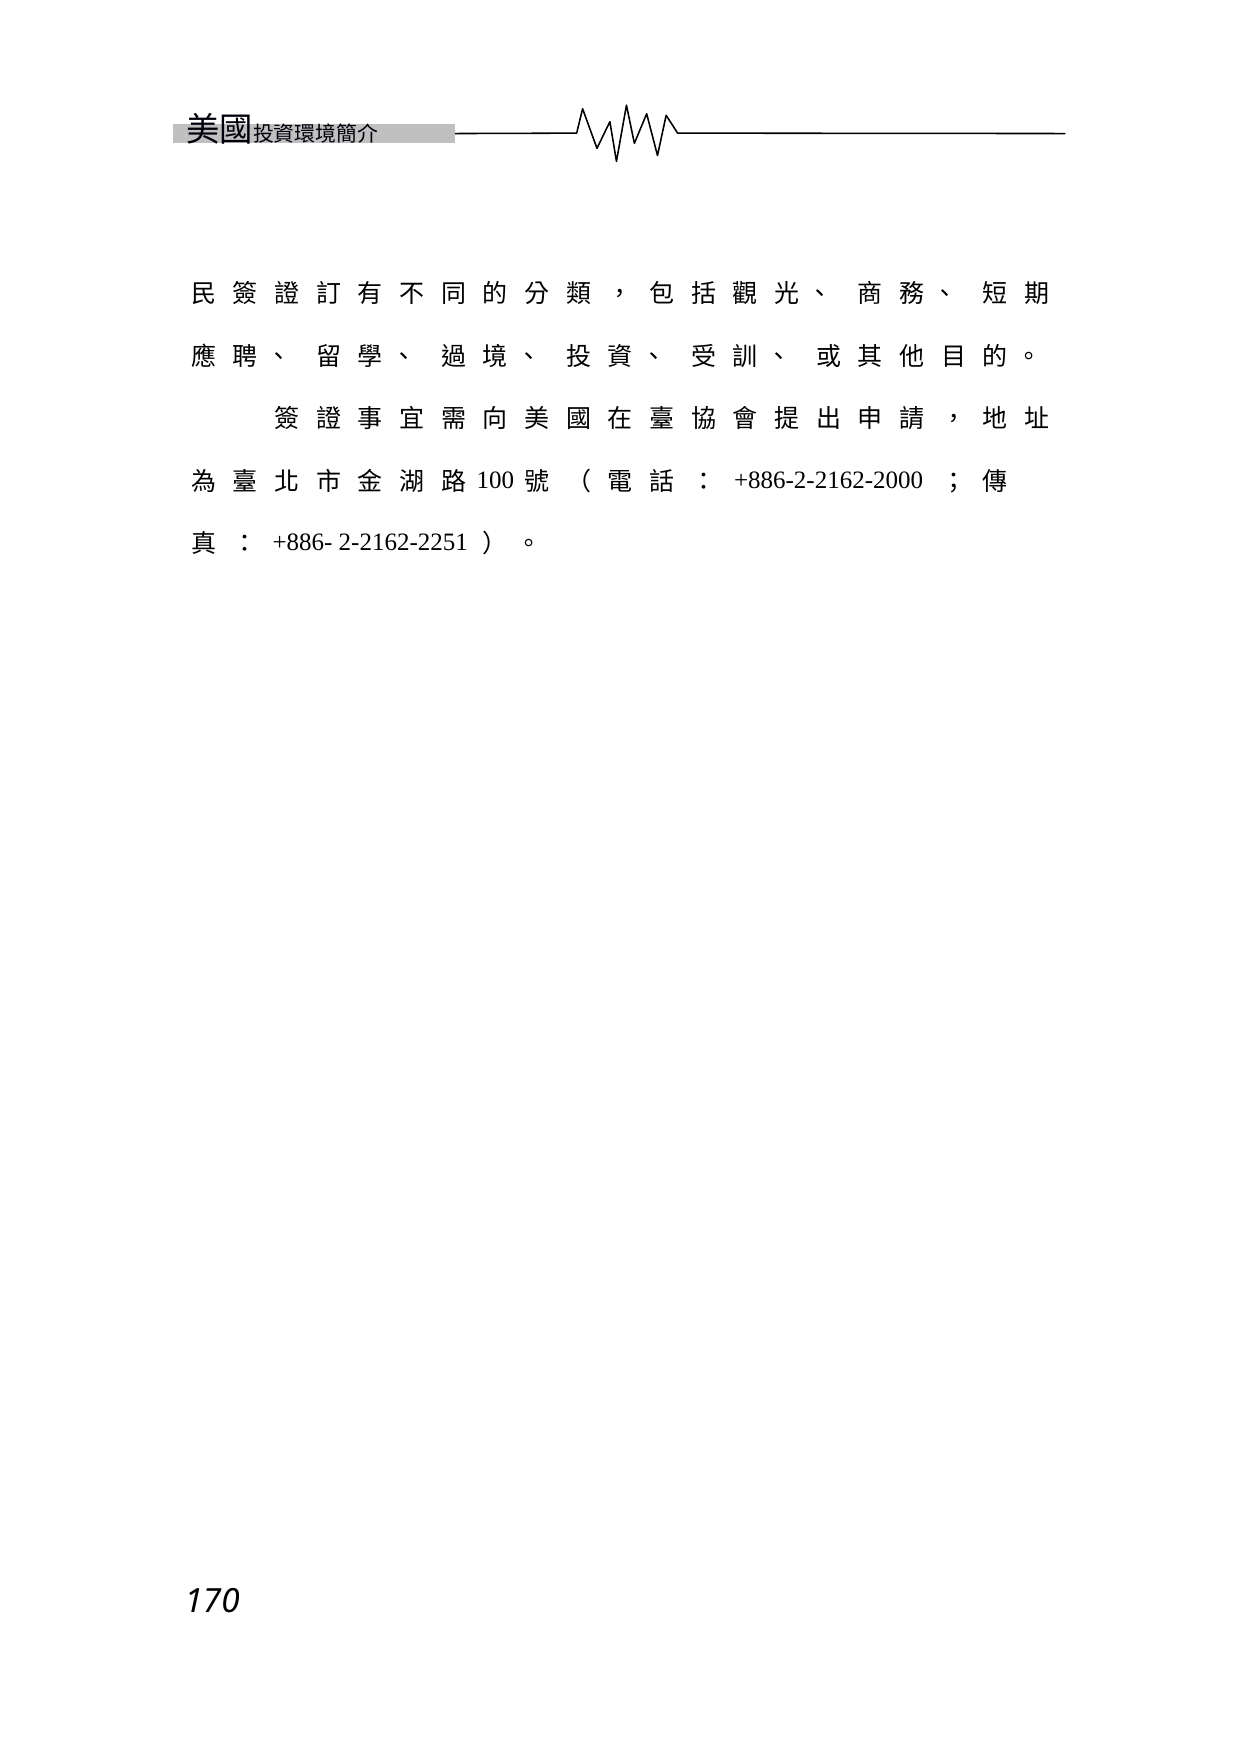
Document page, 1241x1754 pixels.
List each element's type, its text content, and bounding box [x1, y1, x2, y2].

text 民簽證訂有不同的分類，包括觀光、商務、短期應聘、留學、過境、投資、受訓、或其他目的。 [183, 250, 1058, 375]
text 簽證事宜需向美國在臺協會提出申請，地址為臺北市金湖路100號（電話：+886-2-2162-2000；傳真：+886- 2-2162-2251）。 [183, 375, 1058, 563]
